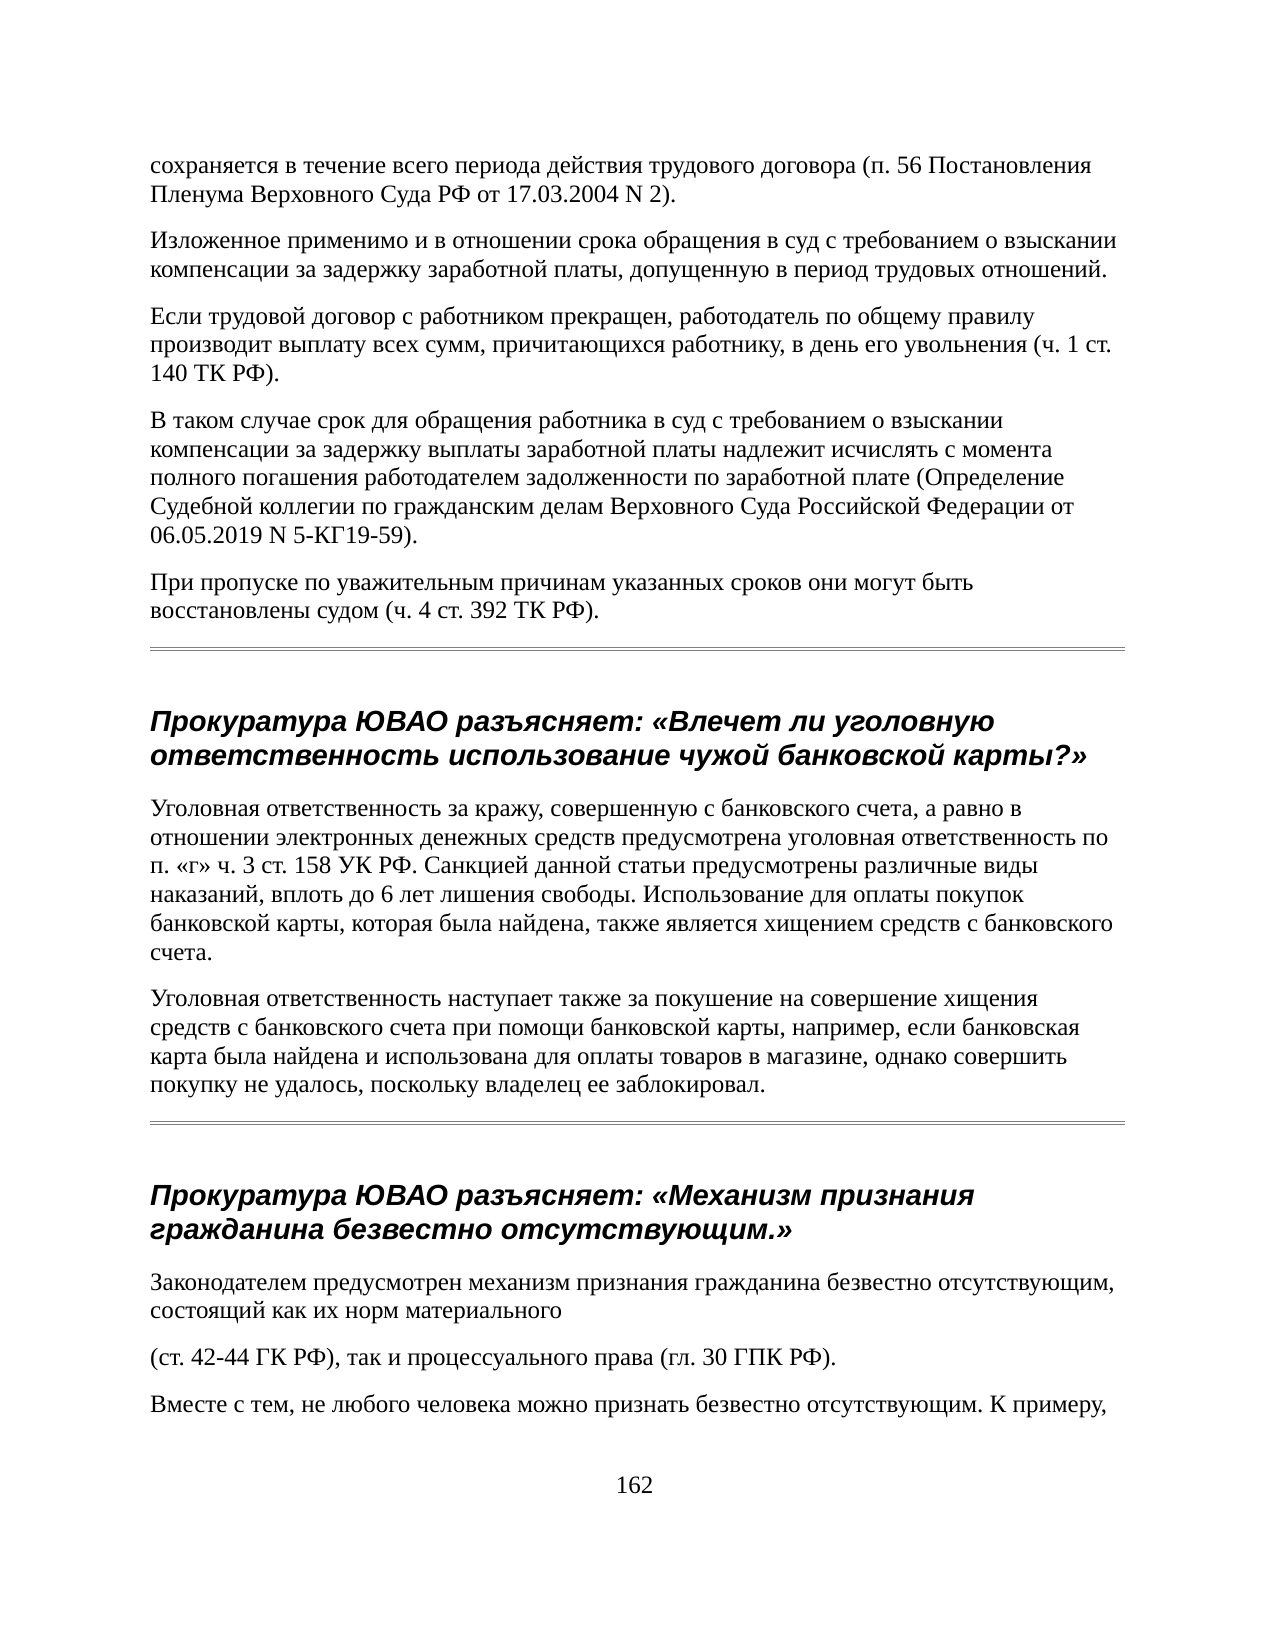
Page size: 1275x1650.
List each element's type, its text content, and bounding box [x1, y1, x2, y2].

text Изложенное применимо и в отношении срока обращения в суд с требованием о взыскании компенсации за задержку заработной платы, допущенную в период трудовых отношений. [150, 225, 1125, 283]
text Законодателем предусмотрен механизм признания гражданина безвестно отсутствующим, состоящий как их норм материального [150, 1267, 1125, 1324]
text При пропуске по уважительным причинам указанных сроков они могут быть восстановлены судом (ч. 4 ст. 392 ТК РФ). [150, 567, 1125, 624]
subtitle Прокуратура ЮВАО разъясняет: «Влечет ли уголовную ответственность использование чужой банковской карты?» [150, 704, 1125, 771]
text Если трудовой договор с работником прекращен, работодатель по общему правилу производит выплату всех сумм, причитающихся работнику, в день его увольнения (ч. 1 ст. 140 ТК РФ). [150, 301, 1125, 387]
text В таком случае срок для обращения работника в суд с требованием о взыскании компенсации за задержку выплаты заработной платы надлежит исчислять с момента полного погашения работодателем задолженности по заработной плате (Определение Судебной коллегии по гражданским делам Верховного Суда Российской Федерации от 06.05.2019 N 5-КГ19-59). [150, 405, 1125, 549]
subtitle Прокуратура ЮВАО разъясняет: «Механизм признания гражданина безвестно отсутствующим.» [150, 1178, 1125, 1245]
text Вместе с тем, не любого человека можно признать безвестно отсутствующим. К примеру, [150, 1389, 1125, 1418]
text Уголовная ответственность за кражу, совершенную с банковского счета, а равно в отношении электронных денежных средств предусмотрена уголовная ответственность по п. «г» ч. 3 ст. 158 УК РФ. Санкцией данной статьи предусмотрены различные виды наказаний, вплоть до 6 лет лишения свободы. Использование для оплаты покупок банковской карты, которая была найдена, также является хищением средств с банковского счета. [150, 793, 1125, 965]
text Уголовная ответственность наступает также за покушение на совершение хищения средств с банковского счета при помощи банковской карты, например, если банковская карта была найдена и использована для оплаты товаров в магазине, однако совершить покупку не удалось, поскольку владелец ее заблокировал. [150, 983, 1125, 1098]
text (ст. 42-44 ГК РФ), так и процессуального права (гл. 30 ГПК РФ). [150, 1342, 1125, 1371]
text сохраняется в течение всего периода действия трудового договора (п. 56 Постановления Пленума Верховного Суда РФ от 17.03.2004 N 2). [150, 150, 1125, 207]
